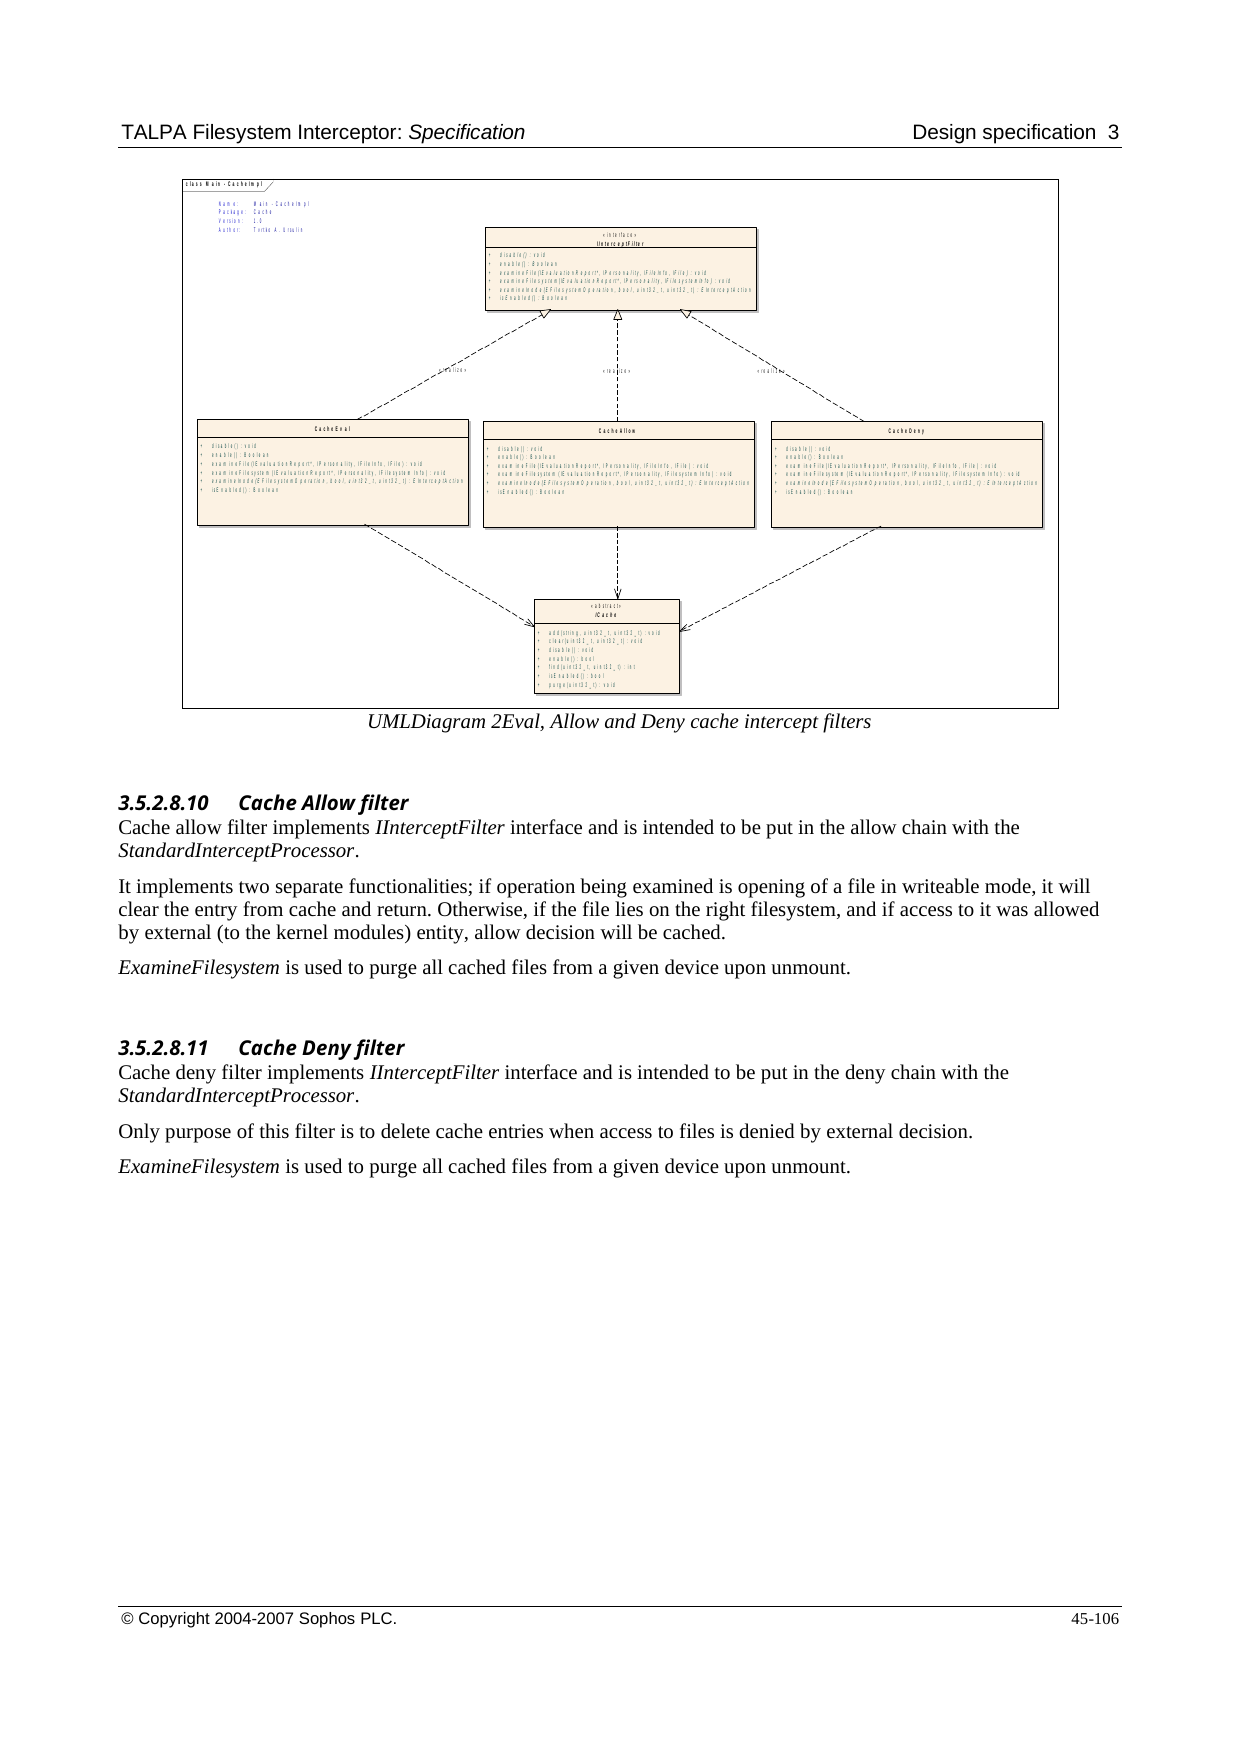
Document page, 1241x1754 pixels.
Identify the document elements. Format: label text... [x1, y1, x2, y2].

text Only purpose of this filter is to delete cache entries when access to files is denied by external decision. [118, 1119, 1122, 1143]
text It implements two separate functionalities; if operation being examined is opening of a file in writeable mode, it will clear the entry from cache and return. Otherwise, if the file lies on the right filesystem, and if access to it was allowed by external (to the kernel modules) entity, allow decision will be cached. [118, 874, 1122, 943]
subtitle Cache Deny filter [118, 1033, 1122, 1061]
text UMLDiagram 2Eval, Allow and Deny cache intercept filters [180, 189, 1060, 733]
text ExamineFilesystem is used to purge all cached files from a given device upon unmount. [118, 956, 1122, 979]
text Cache allow filter implements IInterceptFilter interface and is intended to be put in the allow chain with the StandardInterceptProcessor. [118, 816, 1122, 862]
text Cache deny filter implements IInterceptFilter interface and is intended to be put in the deny chain with the StandardInterceptProcessor. [118, 1061, 1122, 1107]
text ExamineFilesystem is used to purge all cached files from a given device upon unmount. [118, 1155, 1122, 1178]
subtitle Cache Allow filter [118, 788, 1122, 816]
